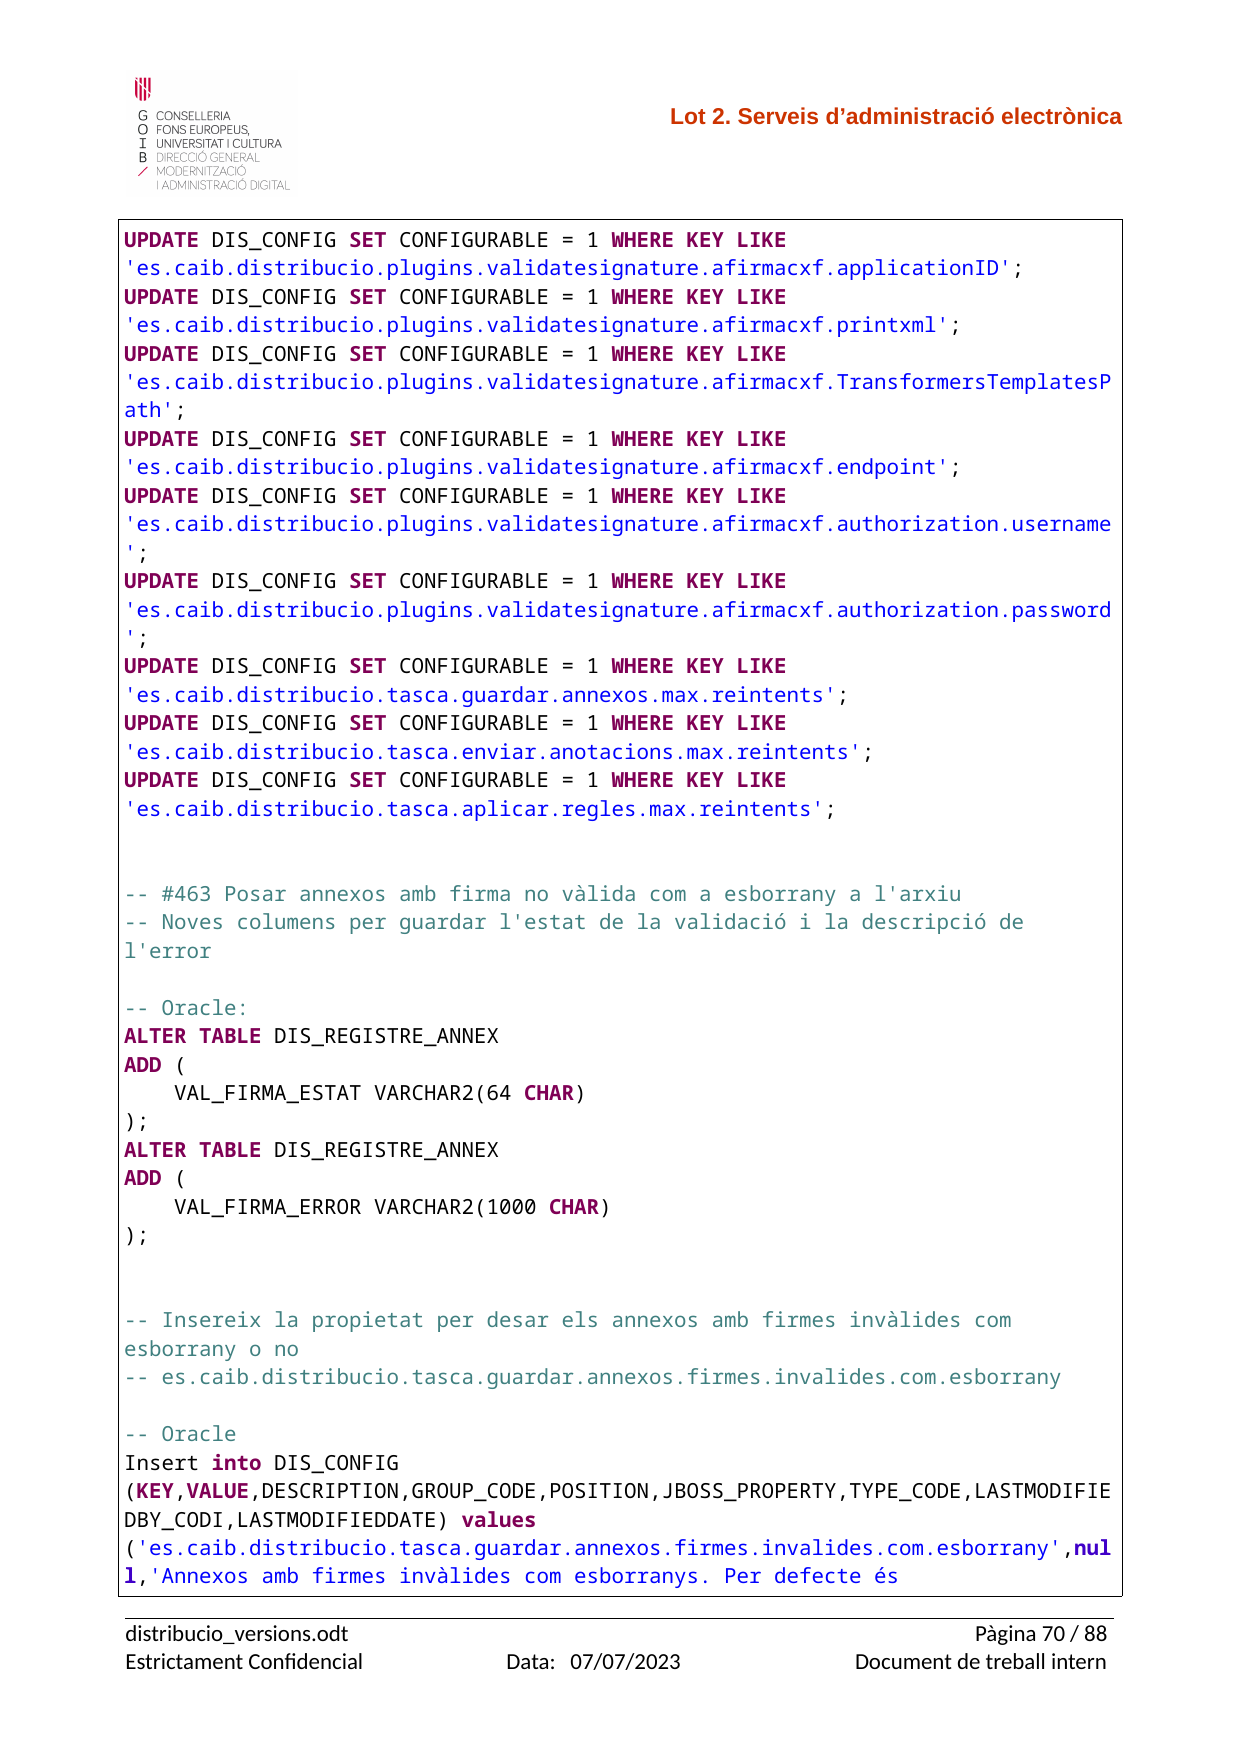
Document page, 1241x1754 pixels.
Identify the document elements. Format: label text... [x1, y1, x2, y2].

table_header UPDATE DIS_CONFIG SET CONFIGURABLE = 1 WHERE KEY LIKE 'es.caib.distribucio.plugins.validatesignature.afirmacxf.applicationID'; UPDATE DIS_CONFIG SET CONFIGURABLE = 1 WHERE KEY LIKE 'es.caib.distribucio.plugins.validatesignature.afirmacxf.printxml'; UPDATE DIS_CONFIG SET CONFIGURABLE = 1 WHERE KEY LIKE 'es.caib.distribucio.plugins.validatesignature.afirmacxf.TransformersTemplatesPath'; UPDATE DIS_CONFIG SET CONFIGURABLE = 1 WHERE KEY LIKE 'es.caib.distribucio.plugins.validatesignature.afirmacxf.endpoint'; UPDATE DIS_CONFIG SET CONFIGURABLE = 1 WHERE KEY LIKE 'es.caib.distribucio.plugins.validatesignature.afirmacxf.authorization.username'; UPDATE DIS_CONFIG SET CONFIGURABLE = 1 WHERE KEY LIKE 'es.caib.distribucio.plugins.validatesignature.afirmacxf.authorization.password'; UPDATE DIS_CONFIG SET CONFIGURABLE = 1 WHERE KEY LIKE 'es.caib.distribucio.tasca.guardar.annexos.max.reintents'; UPDATE DIS_CONFIG SET CONFIGURABLE = 1 WHERE KEY LIKE 'es.caib.distribucio.tasca.enviar.anotacions.max.reintents'; UPDATE DIS_CONFIG SET CONFIGURABLE = 1 WHERE KEY LIKE 'es.caib.distribucio.tasca.aplicar.regles.max.reintents'; -- #463 Posar annexos amb firma no vàlida com a esborrany a l'arxiu -- Noves columens per guardar l'estat de la validació i la descripció de l'error -- Oracle: ALTER TABLE DIS_REGISTRE_ANNEX ADD ( VAL_FIRMA_ESTAT VARCHAR2(64 CHAR) ); ALTER TABLE DIS_REGISTRE_ANNEX ADD ( VAL_FIRMA_ERROR VARCHAR2(1000 CHAR) ); -- Insereix la propietat per desar els annexos amb firmes invàlides com esborrany o no -- es.caib.distribucio.tasca.guardar.annexos.firmes.invalides.com.esborrany -- Oracle Insert into DIS_CONFIG (KEY,VALUE,DESCRIPTION,GROUP_CODE,POSITION,JBOSS_PROPERTY,TYPE_CODE,LASTMODIFIEDBY_CODI,LASTMODIFIEDDATE) values ('es.caib.distribucio.tasca.guardar.annexos.firmes.invalides.com.esborrany',null,'Annexos amb firmes invàlides com esborranys. Per defecte és [119, 220, 1122, 1596]
picture [126, 70, 299, 197]
